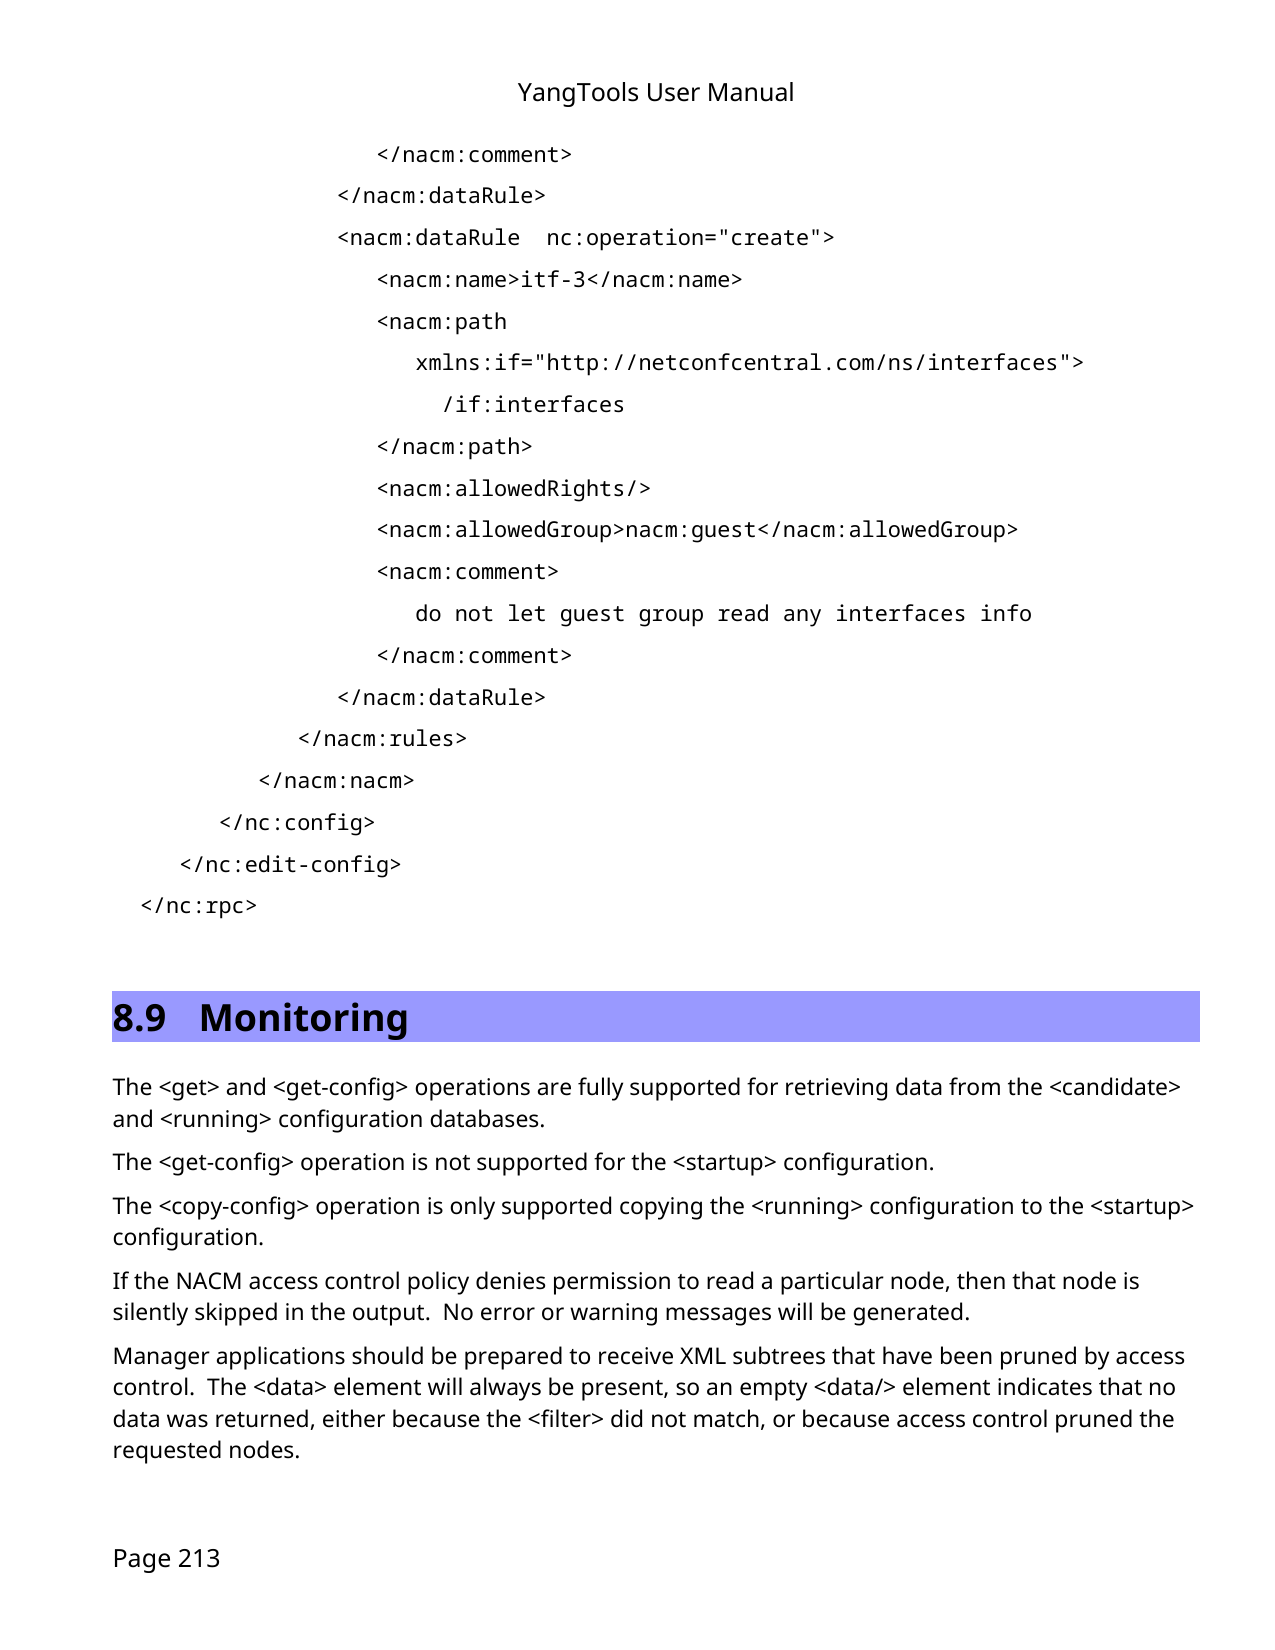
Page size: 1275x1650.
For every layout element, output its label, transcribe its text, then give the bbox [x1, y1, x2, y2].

text </nacm:path> [139, 431, 1200, 461]
text If the NACM access control policy denies permission to read a particular node, then that node is silently skipped in the output. No error or warning messages will be generated. [112, 1265, 1200, 1328]
text </nacm:dataRule> [139, 682, 1200, 711]
text The <copy-config> operation is only supported copying the <running> configuration to the <startup> configuration. [112, 1190, 1200, 1253]
text </nacm:comment> [139, 138, 1200, 168]
text xmlns:if="http://netconfcentral.com/ns/interfaces"> [139, 347, 1200, 377]
text The <get> and <get-config> operations are fully supported for retrieving data from the <candidate> and <running> configuration databases. [112, 1071, 1200, 1134]
text </nacm:rules> [139, 723, 1200, 753]
text <nacm:comment> [139, 556, 1200, 586]
text <nacm:allowedRights/> [139, 473, 1200, 502]
text <nacm:allowedGroup>nacm:guest</nacm:allowedGroup> [139, 514, 1200, 544]
text do not let guest group read any interfaces info [139, 598, 1200, 628]
text Manager applications should be prepared to receive XML subtrees that have been pruned by access control. The <data> element will always be present, so an empty <data/> element indicates that no data was returned, either because the <filter> did not match, or because access control pruned the requested nodes. [112, 1340, 1200, 1465]
text </nc:edit-config> [139, 849, 1200, 878]
text <nacm:path [139, 306, 1200, 335]
text </nacm:comment> [139, 640, 1200, 669]
text </nacm:dataRule> [139, 180, 1200, 210]
text /if:interfaces [139, 389, 1200, 419]
text </nacm:nacm> [139, 765, 1200, 795]
text <nacm:name>itf-3</nacm:name> [139, 264, 1200, 294]
text <nacm:dataRule nc:operation="create"> [139, 222, 1200, 252]
text </nc:config> [139, 807, 1200, 837]
text </nc:rpc> [139, 890, 1200, 920]
subtitle Monitoring [112, 991, 1200, 1042]
text The <get-config> operation is not supported for the <startup> configuration. [112, 1146, 1200, 1178]
